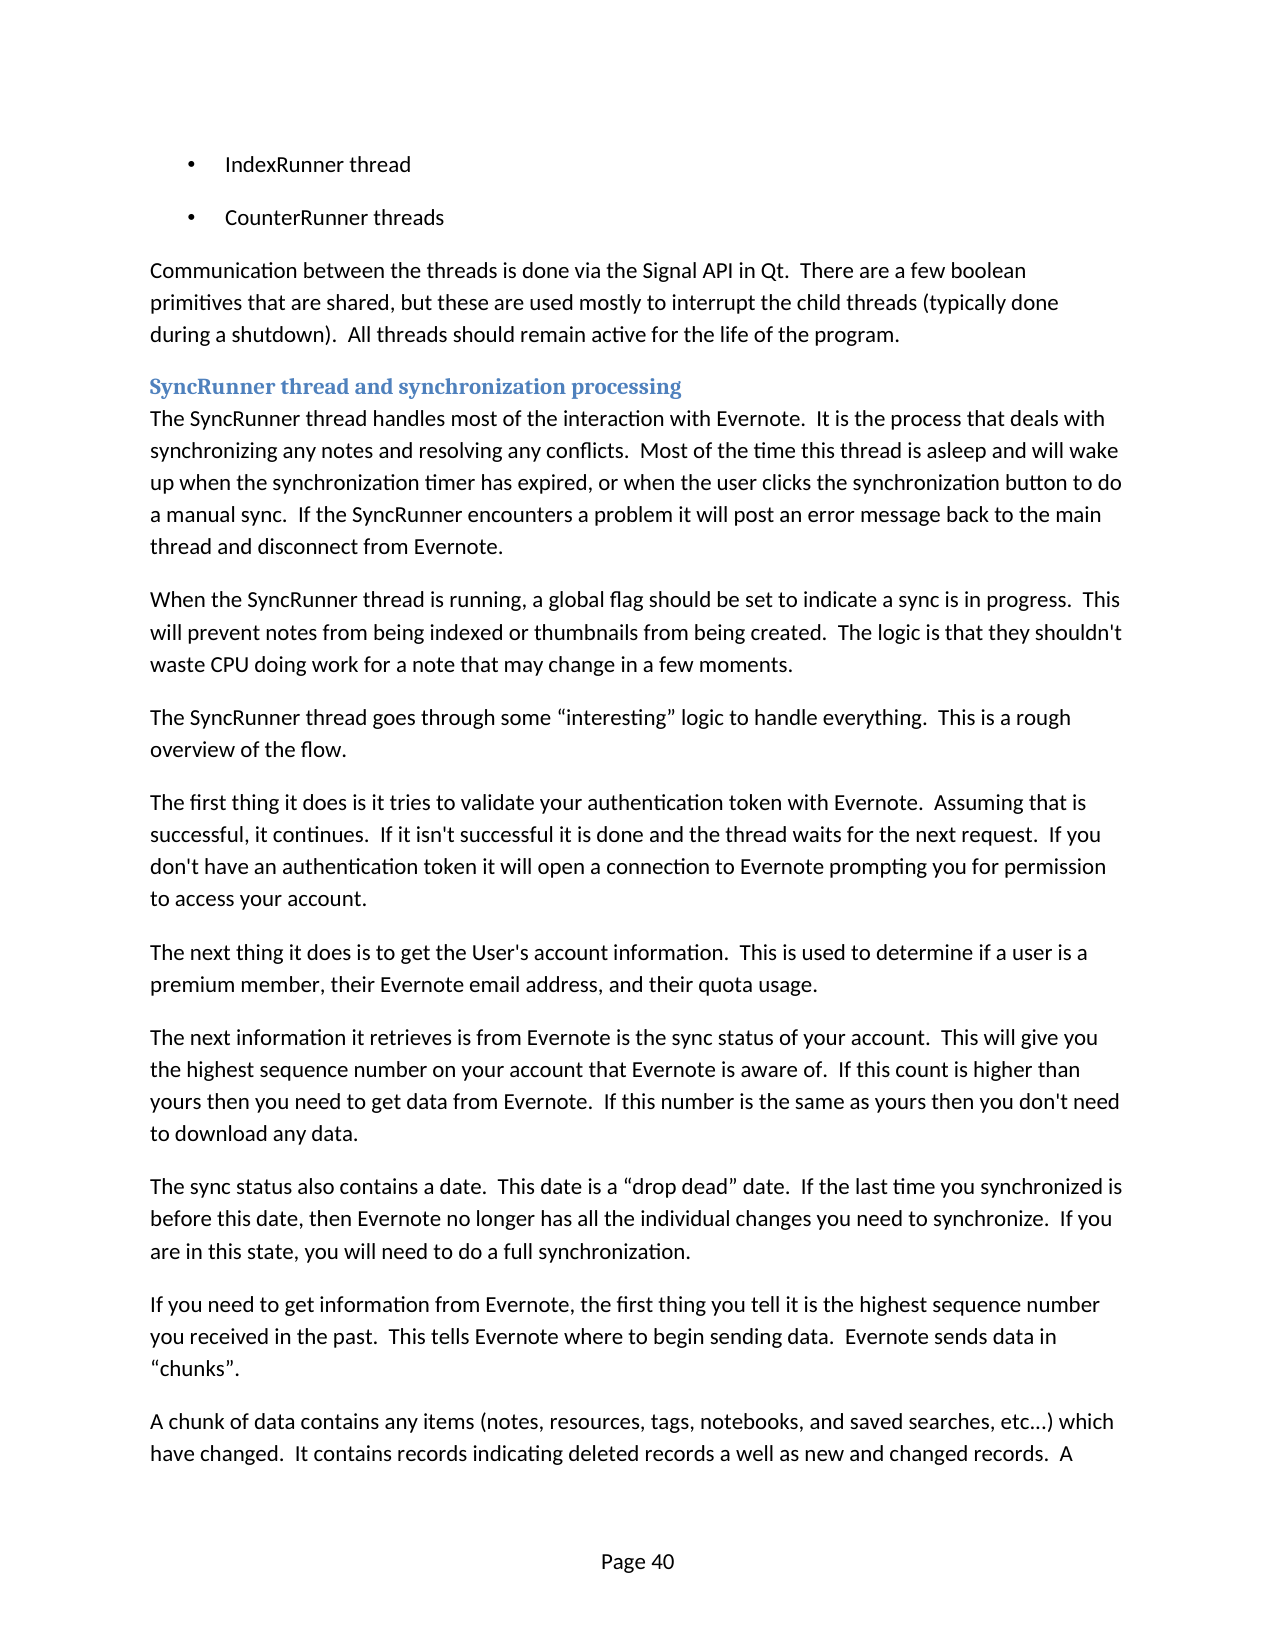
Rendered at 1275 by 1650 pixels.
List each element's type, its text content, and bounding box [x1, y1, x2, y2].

text The SyncRunner thread handles most of the interaction with Evernote. It is the process that deals with synchronizing any notes and resolving any conflicts. Most of the time this thread is asleep and will wake up when the synchronization timer has expired, or when the user clicks the synchronization button to do a manual sync. If the SyncRunner encounters a problem it will post an error message back to the main thread and disconnect from Evernote. [150, 404, 1125, 560]
text The first thing it does is it tries to validate your authentication token with Evernote. Assuming that is successful, it continues. If it isn't successful it is done and the thread waits for the next request. If you don't have an authentication token it will open a connection to Evernote prompting you for permission to access your account. [150, 788, 1125, 913]
text Communication between the threads is done via the Signal API in Qt. There are a few boolean primitives that are shared, but these are used mostly to interrupt the child threads (typically done during a shutdown). All threads should remain active for the life of the program. [150, 256, 1125, 348]
text The next information it retrieves is from Evernote is the sync status of your account. This will give you the highest sequence number on your account that Evernote is aware of. If this count is higher than yours then you need to get data from Evernote. If this number is the same as yours then you don't need to download any data. [150, 1023, 1125, 1147]
text If you need to get information from Evernote, the first thing you tell it is the highest sequence number you received in the past. This tells Evernote where to begin sending data. Evernote sends data in “chunks”. [150, 1290, 1125, 1382]
text A chunk of data contains any items (notes, resources, tags, notebooks, and saved searches, etc...) which have changed. It contains records indicating deleted records a well as new and changed records. A [150, 1407, 1125, 1467]
list IndexRunner thread [187, 150, 1125, 178]
text The next thing it does is to get the User's account information. This is used to determine if a user is a premium member, their Evernote email address, and their quota usage. [150, 938, 1125, 998]
text When the SyncRunner thread is running, a global flag should be set to indicate a sync is in progress. This will prevent notes from being indexed or thumbnails from being created. The logic is that they shouldn't waste CPU doing work for a note that may change in a few moments. [150, 585, 1125, 678]
subtitle SyncRunner thread and synchronization processing [150, 373, 1125, 400]
list CounterRunner threads [187, 203, 1125, 231]
text The SyncRunner thread goes through some “interesting” logic to handle everything. This is a rough overview of the flow. [150, 703, 1125, 763]
text The sync status also contains a date. This date is a “drop dead” date. If the last time you synchronized is before this date, then Evernote no longer has all the individual changes you need to synchronize. If you are in this state, you will need to do a full synchronization. [150, 1172, 1125, 1265]
